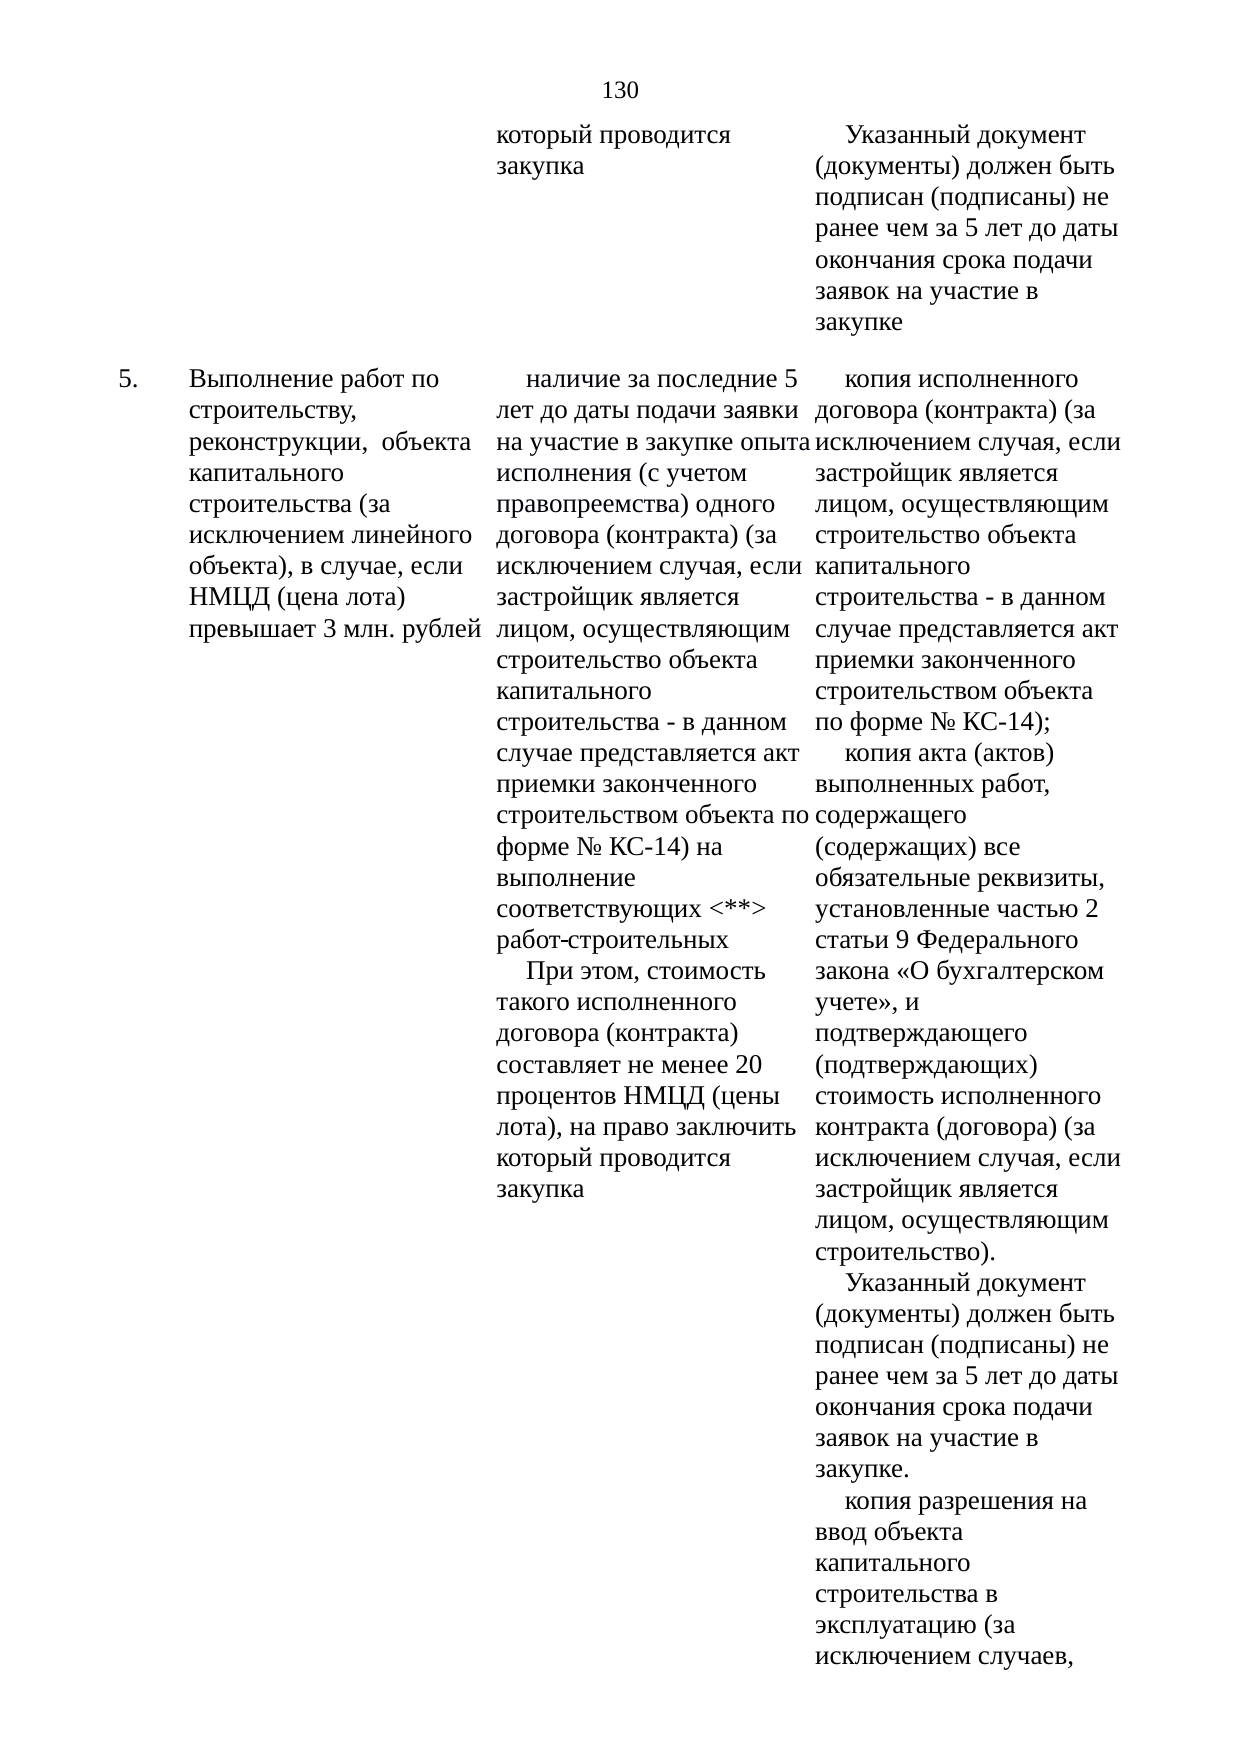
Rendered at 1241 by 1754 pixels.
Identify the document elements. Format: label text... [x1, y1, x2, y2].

table_cell копия исполненного договора (контракта) (за исключением случая, если застройщик является лицом, осуществляющим строительство объекта капитального строительства - в данном случае представляется акт приемки законченного строительством объекта по форме № КС-14); копия акта (актов) выполненных работ, содержащего (содержащих) все обязательные реквизиты, установленные частью 2 статьи 9 Федерального закона «О бухгалтерском учете», и подтверждающего (подтверждающих) стоимость исполненного контракта (договора) (за исключением случая, если застройщик является лицом, осуществляющим строительство). Указанный документ (документы) должен быть подписан (подписаны) не ранее чем за 5 лет до даты окончания срока подачи заявок на участие в закупке. копия разрешения на ввод объекта капитального строительства в эксплуатацию (за исключением случаев, [815, 363, 1123, 1671]
table_cell [118, 118, 188, 362]
table_cell 5. [118, 363, 188, 1671]
table_cell который проводится закупка [496, 118, 815, 362]
table_cell [189, 118, 496, 362]
table_cell Выполнение работ по строительству, реконструкции, объекта капитального строительства (за исключением линейного объекта), в случае, если НМЦД (цена лота) превышает 3 млн. рублей [189, 363, 496, 1671]
table_cell Указанный документ (документы) должен быть подписан (подписаны) не ранее чем за 5 лет до даты окончания срока подачи заявок на участие в закупке [815, 118, 1123, 362]
table_cell наличие за последние 5 лет до даты подачи заявки на участие в закупке опыта исполнения (с учетом правопреемства) одного договора (контракта) (за исключением случая, если застройщик является лицом, осуществляющим строительство объекта капитального строительства - в данном случае представляется акт приемки законченного строительством объекта по форме № КС-14) на выполнение соответствующих <**> работ строительных При этом, стоимость такого исполненного договора (контракта) составляет не менее 20 процентов НМЦД (цены лота), на право заключить который проводится закупка [496, 363, 815, 1671]
